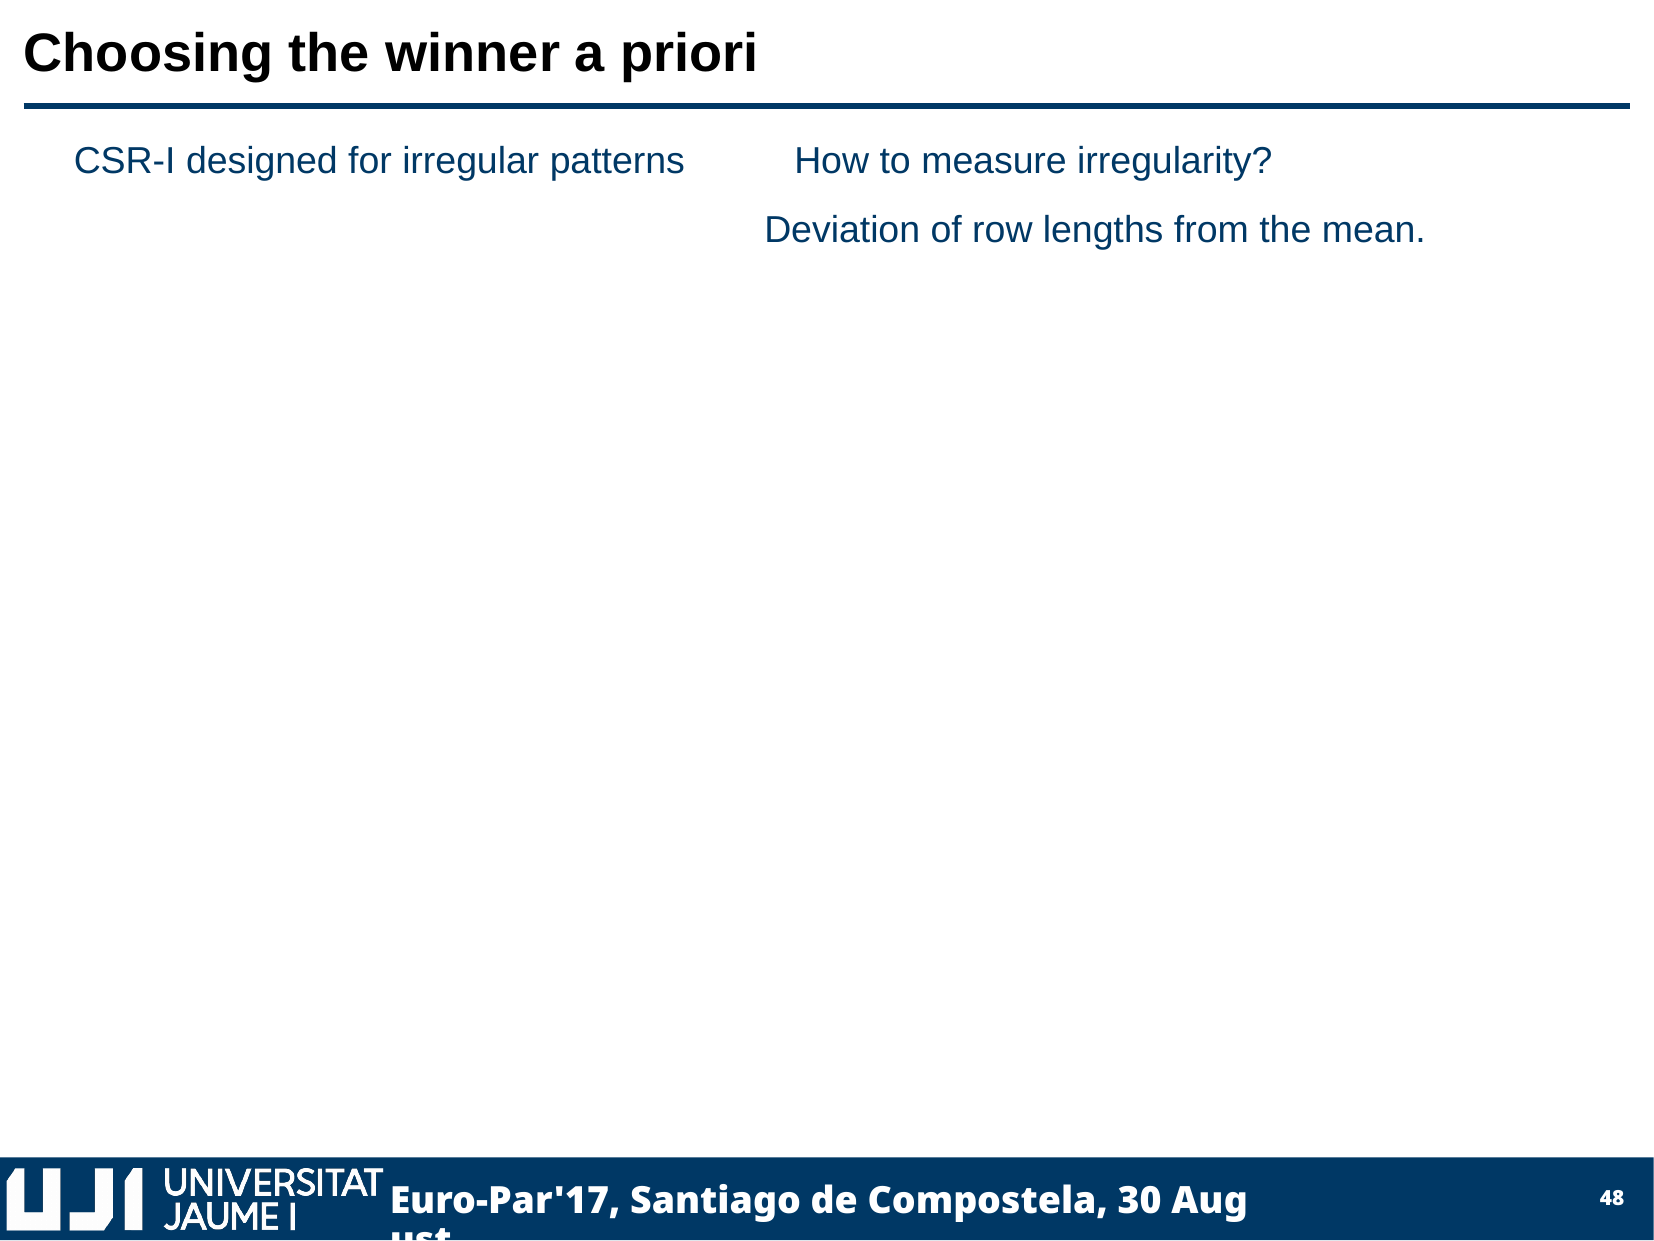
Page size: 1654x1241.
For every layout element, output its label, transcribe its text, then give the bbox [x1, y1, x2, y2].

picture [0, 1158, 390, 1241]
text_box Deviation of row lengths from the mean. [749, 200, 1441, 258]
text_box CSR-I designed for irregular patterns [59, 132, 701, 189]
title Choosing the winner a priori [23, 0, 1630, 107]
text_box How to measure irregularity? [779, 132, 1288, 189]
